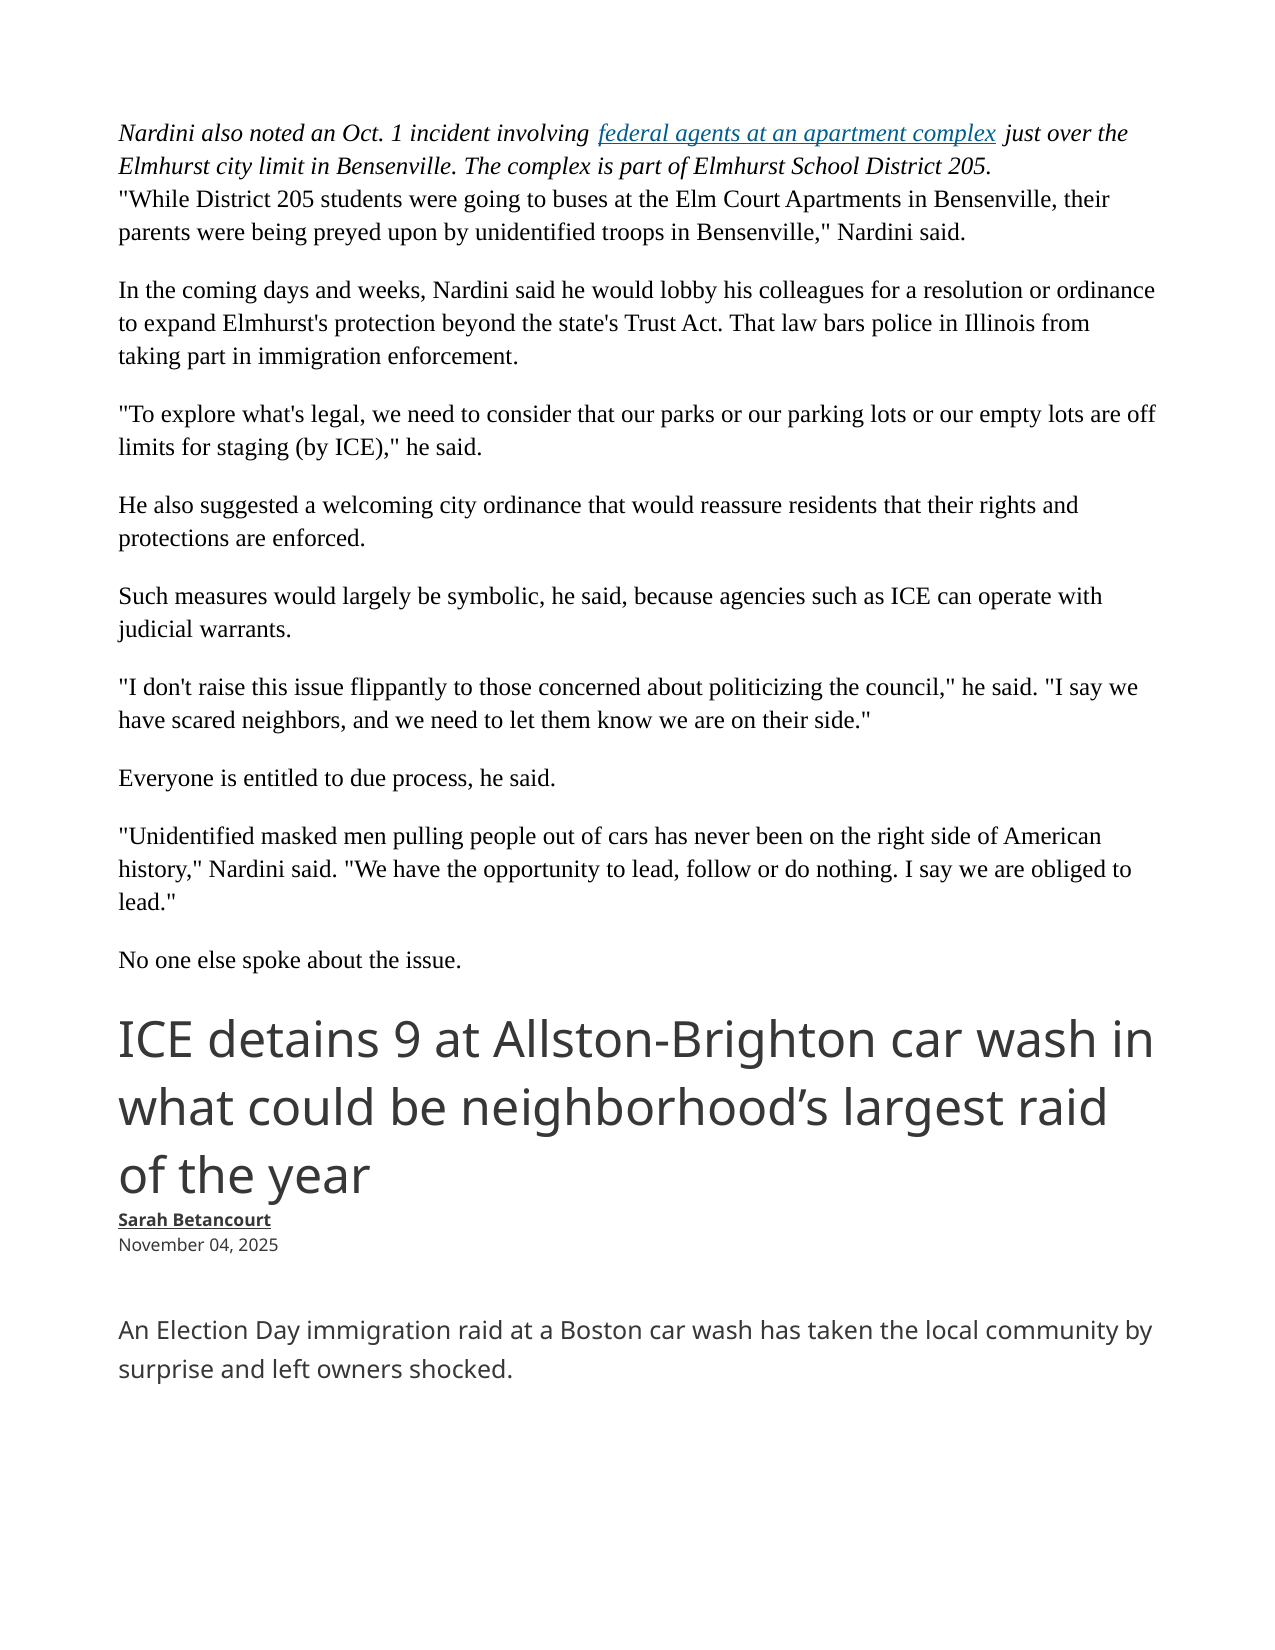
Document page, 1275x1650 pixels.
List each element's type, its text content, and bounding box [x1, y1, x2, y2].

text An Election Day immigration raid at a Boston car wash has taken the local community by surprise and left owners shocked. [118, 1313, 1157, 1386]
text No one else spoke about the issue. [118, 946, 1157, 974]
text "Unidentified masked men pulling people out of cars has never been on the right side of American history," Nardini said. "We have the opportunity to lead, follow or do nothing. I say we are obliged to lead." [118, 821, 1157, 916]
text Nardini also noted an Oct. 1 incident involving federal agents at an apartment complex just over the Elmhurst city limit in Bensenville. The complex is part of Elmhurst School District 205. [118, 118, 1157, 180]
text Sarah Betancourt [118, 1208, 1157, 1232]
text Everyone is entitled to due process, he said. [118, 763, 1157, 792]
text Such measures would largely be symbolic, he said, because agencies such as ICE can operate with judicial warrants. [118, 581, 1157, 643]
text "To explore what's legal, we need to consider that our parks or our parking lots or our empty lots are off limits for staging (by ICE)," he said. [118, 399, 1157, 461]
text In the coming days and weeks, Nardini said he would lobby his colleagues for a resolution or ordinance to expand Elmhurst's protection beyond the state's Trust Act. That law bars police in Illinois from taking part in immigration enforcement. [118, 275, 1157, 370]
text "While District 205 students were going to buses at the Elm Court Apartments in Bensenville, their parents were being preyed upon by unidentified troops in Bensenville," Nardini said. [118, 184, 1157, 246]
text November 04, 2025 [118, 1233, 1107, 1257]
subtitle ICE detains 9 at Allston-Brighton car wash in what could be neighborhood’s largest raid of the year [118, 1003, 1157, 1208]
text He also suggested a welcoming city ordinance that would reassure residents that their rights and protections are enforced. [118, 490, 1157, 552]
text "I don't raise this issue flippantly to those concerned about politicizing the council," he said. "I say we have scared neighbors, and we need to let them know we are on their side." [118, 672, 1157, 734]
